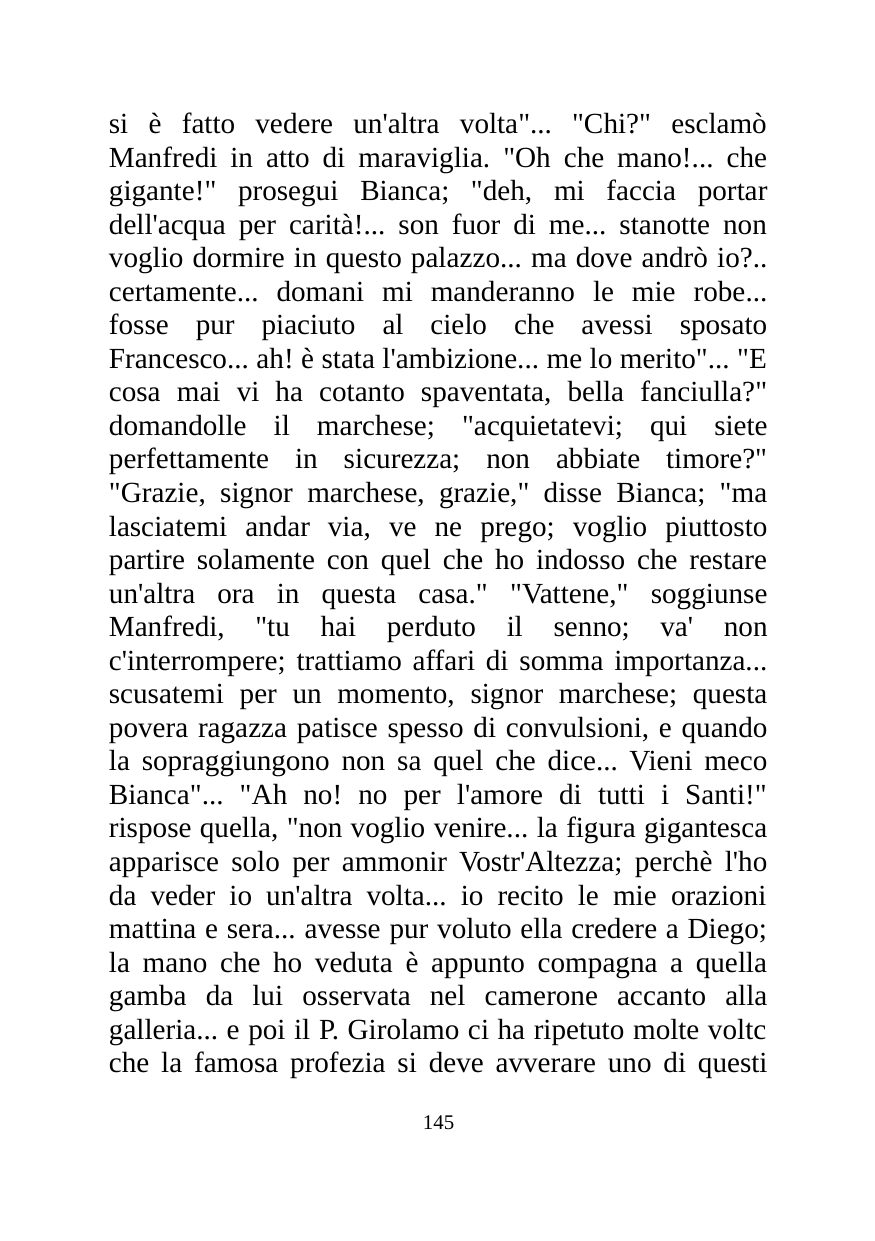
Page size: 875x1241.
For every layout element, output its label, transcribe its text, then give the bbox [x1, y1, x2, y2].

text si è fatto vedere un'altra volta"... "Chi?" esclamò Manfredi in atto di maraviglia. "Oh che mano!... che gigante!" prosegui Bianca; "deh, mi faccia portar dell'acqua per carità!... son fuor di me... stanotte non voglio dormire in questo palazzo... ma dove andrò io?.. certamente... domani mi manderanno le mie robe... fosse pur piaciuto al cielo che avessi sposato Francesco... ah! è stata l'ambizione... me lo merito"... "E cosa mai vi ha cotanto spaventata, bella fanciulla?" domandolle il marchese; "acquietatevi; qui siete perfettamente in sicurezza; non abbiate timore?" "Grazie, signor marchese, grazie," disse Bianca; "ma lasciatemi andar via, ve ne prego; voglio piuttosto partire solamente con quel che ho indosso che restare un'altra ora in questa casa." "Vattene," soggiunse Manfredi, "tu hai perduto il senno; va' non c'interrompere; trattiamo affari di somma importanza... scusatemi per un momento, signor marchese; questa povera ragazza patisce spesso di convulsioni, e quando la sopraggiungono non sa quel che dice... Vieni meco Bianca"... "Ah no! no per l'amore di tutti i Santi!" rispose quella, "non voglio venire... la figura gigantesca apparisce solo per ammonir Vostr'Altezza; perchè l'ho da veder io un'altra volta... io recito le mie orazioni mattina e sera... avesse pur voluto ella credere a Diego; la mano che ho veduta è appunto compagna a quella gamba da lui osservata nel camerone accanto alla galleria... e poi il P. Girolamo ci ha ripetuto molte voltc che la famosa profezia si deve avverare uno di questi [109, 106, 768, 1079]
